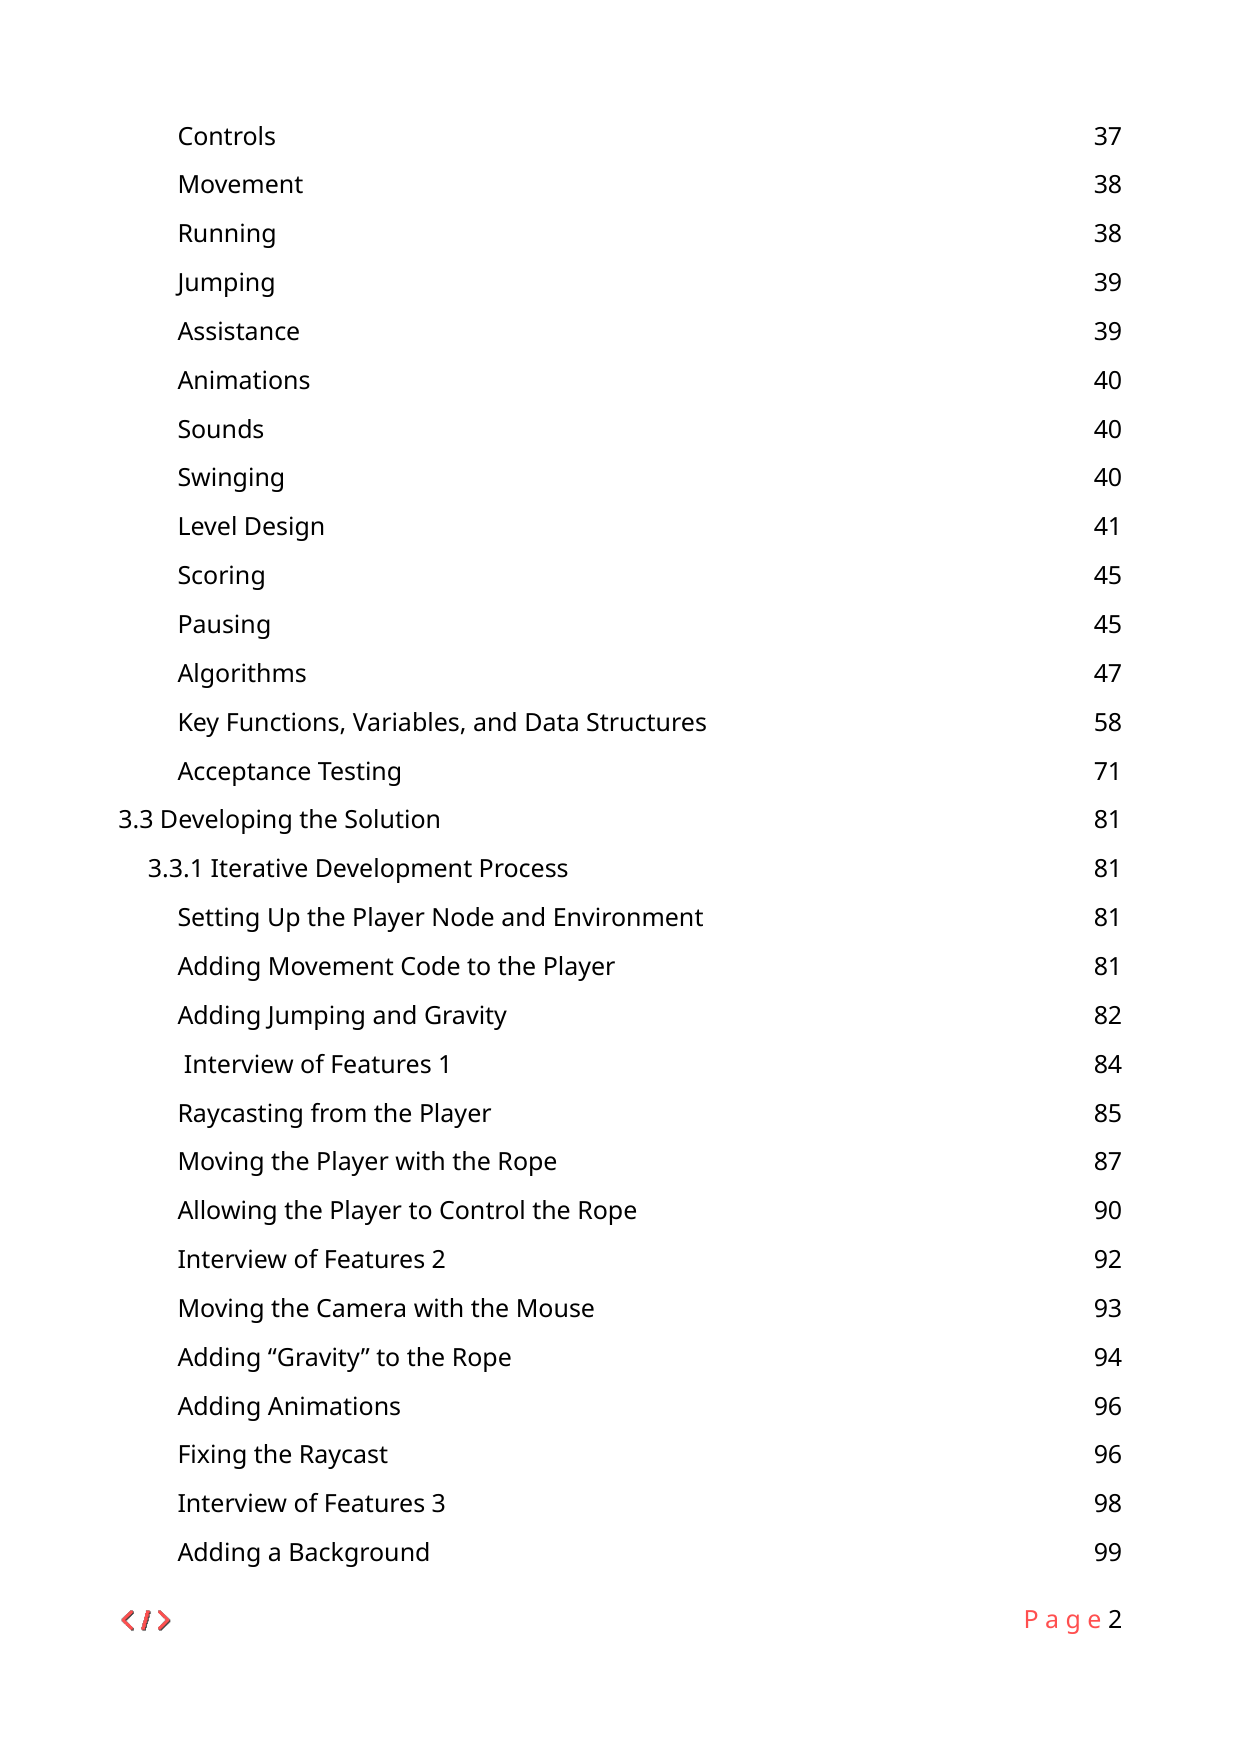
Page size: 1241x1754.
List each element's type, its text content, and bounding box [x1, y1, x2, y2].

text Allowing the Player to Control the Rope 90 [177, 1193, 1122, 1227]
text Moving the Camera with the Mouse 93 [177, 1291, 1122, 1325]
text Adding Animations 96 [177, 1388, 1122, 1422]
text Raycasting from the Player 85 [177, 1095, 1122, 1129]
text Scoring 45 [177, 558, 1122, 592]
text Level Design 41 [177, 509, 1122, 543]
text Adding Movement Code to the Player 81 [177, 949, 1122, 983]
text Moving the Player with the Rope 87 [177, 1144, 1122, 1178]
text Sounds 40 [177, 411, 1122, 445]
picture [116, 1591, 175, 1649]
text Interview of Features 3 98 [177, 1486, 1122, 1520]
text Controls 37 [177, 118, 1122, 152]
text 3.3 Developing the Solution 81 [118, 802, 1122, 836]
text Interview of Features 1 84 [177, 1046, 1122, 1080]
text Acceptance Testing 71 [177, 753, 1122, 787]
text 3.3.1 Iterative Development Process 81 [148, 851, 1122, 885]
text Assistance 39 [177, 313, 1122, 348]
text Algorithms 47 [177, 656, 1122, 689]
text Setting Up the Player Node and Environment 81 [177, 900, 1122, 934]
text Adding Jumping and Gravity 82 [177, 997, 1122, 1032]
text Pausing 45 [177, 607, 1122, 641]
text Animations 40 [177, 362, 1122, 396]
text Adding “Gravity” to the Rope 94 [177, 1339, 1122, 1373]
text Interview of Features 2 92 [177, 1242, 1122, 1276]
text Running 38 [177, 216, 1122, 250]
text Key Functions, Variables, and Data Structures 58 [177, 704, 1122, 738]
text Movement 38 [177, 167, 1122, 201]
text Swinging 40 [177, 460, 1122, 494]
text Jumping 39 [177, 265, 1122, 299]
text Fixing the Raycast 96 [177, 1437, 1122, 1471]
text Adding a Background 99 [177, 1535, 1122, 1569]
